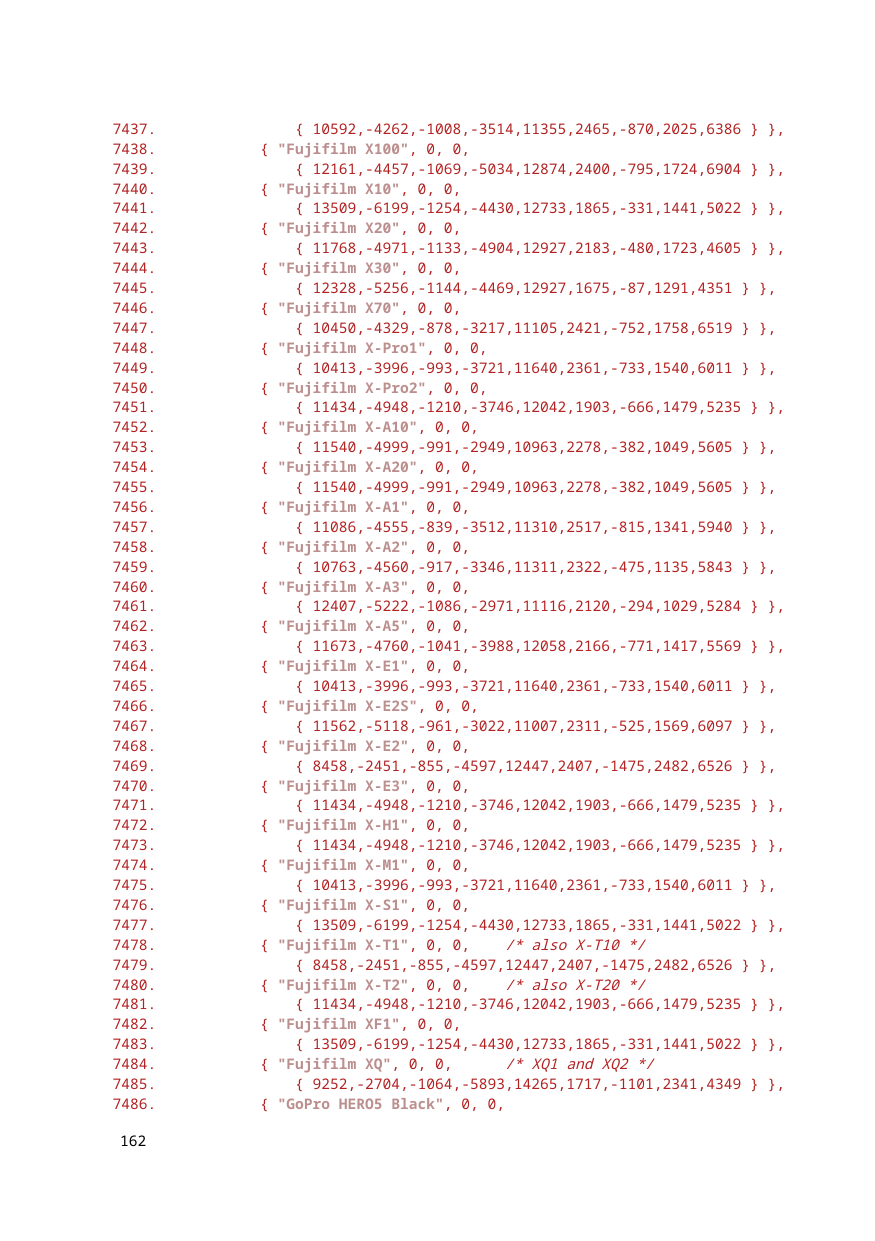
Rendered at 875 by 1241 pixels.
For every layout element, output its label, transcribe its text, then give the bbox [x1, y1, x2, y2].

list { 9252,-2704,-1064,-5893,14265,1717,-1101,2341,4349 } }, [112, 1074, 799, 1094]
list { "Fujifilm X10", 0, 0, [112, 178, 799, 198]
list { "Fujifilm X-E3", 0, 0, [112, 775, 799, 795]
list { 8458,-2451,-855,-4597,12447,2407,-1475,2482,6526 } }, [112, 954, 799, 974]
list { 13509,-6199,-1254,-4430,12733,1865,-331,1441,5022 } }, [112, 198, 799, 218]
list { "Fujifilm XQ", 0, 0, /* XQ1 and XQ2 */ [112, 1054, 799, 1074]
list { "Fujifilm X-E2S", 0, 0, [112, 696, 799, 716]
list { "Fujifilm X-E1", 0, 0, [112, 656, 799, 676]
list { 11768,-4971,-1133,-4904,12927,2183,-480,1723,4605 } }, [112, 238, 799, 258]
list { 13509,-6199,-1254,-4430,12733,1865,-331,1441,5022 } }, [112, 914, 799, 934]
list { 11434,-4948,-1210,-3746,12042,1903,-666,1479,5235 } }, [112, 397, 799, 417]
list { 11434,-4948,-1210,-3746,12042,1903,-666,1479,5235 } }, [112, 835, 799, 855]
list { 8458,-2451,-855,-4597,12447,2407,-1475,2482,6526 } }, [112, 755, 799, 775]
list { 10763,-4560,-917,-3346,11311,2322,-475,1135,5843 } }, [112, 556, 799, 576]
list { "Fujifilm X-A2", 0, 0, [112, 537, 799, 556]
list { "Fujifilm X-S1", 0, 0, [112, 895, 799, 914]
list { "Fujifilm X-M1", 0, 0, [112, 855, 799, 875]
list { 10592,-4262,-1008,-3514,11355,2465,-870,2025,6386 } }, [112, 119, 799, 139]
list { "Fujifilm X-T1", 0, 0, /* also X-T10 */ [112, 934, 799, 954]
list { "Fujifilm X70", 0, 0, [112, 298, 799, 318]
list { 11540,-4999,-991,-2949,10963,2278,-382,1049,5605 } }, [112, 437, 799, 457]
list { 12328,-5256,-1144,-4469,12927,1675,-87,1291,4351 } }, [112, 278, 799, 298]
list { "Fujifilm XF1", 0, 0, [112, 1014, 799, 1034]
list { 11434,-4948,-1210,-3746,12042,1903,-666,1479,5235 } }, [112, 994, 799, 1014]
list { "Fujifilm X30", 0, 0, [112, 258, 799, 278]
list { "Fujifilm X-A1", 0, 0, [112, 497, 799, 517]
list { 11434,-4948,-1210,-3746,12042,1903,-666,1479,5235 } }, [112, 795, 799, 815]
list { "GoPro HERO5 Black", 0, 0, [112, 1094, 799, 1113]
list { "Fujifilm X20", 0, 0, [112, 218, 799, 238]
list { "Fujifilm X-T2", 0, 0, /* also X-T20 */ [112, 974, 799, 994]
list { "Fujifilm X-E2", 0, 0, [112, 736, 799, 755]
list { 12407,-5222,-1086,-2971,11116,2120,-294,1029,5284 } }, [112, 596, 799, 616]
list { 10413,-3996,-993,-3721,11640,2361,-733,1540,6011 } }, [112, 357, 799, 377]
list { 10413,-3996,-993,-3721,11640,2361,-733,1540,6011 } }, [112, 875, 799, 895]
list { "Fujifilm X-A3", 0, 0, [112, 576, 799, 596]
list { 11562,-5118,-961,-3022,11007,2311,-525,1569,6097 } }, [112, 716, 799, 736]
list { 12161,-4457,-1069,-5034,12874,2400,-795,1724,6904 } }, [112, 158, 799, 178]
list { "Fujifilm X-A5", 0, 0, [112, 616, 799, 636]
list { 10450,-4329,-878,-3217,11105,2421,-752,1758,6519 } }, [112, 318, 799, 338]
list { "Fujifilm X-A20", 0, 0, [112, 457, 799, 477]
list { 10413,-3996,-993,-3721,11640,2361,-733,1540,6011 } }, [112, 676, 799, 696]
list { "Fujifilm X-H1", 0, 0, [112, 815, 799, 835]
list { 13509,-6199,-1254,-4430,12733,1865,-331,1441,5022 } }, [112, 1034, 799, 1054]
list { "Fujifilm X-A10", 0, 0, [112, 417, 799, 437]
list { "Fujifilm X-Pro1", 0, 0, [112, 338, 799, 357]
list { 11673,-4760,-1041,-3988,12058,2166,-771,1417,5569 } }, [112, 636, 799, 656]
list { "Fujifilm X-Pro2", 0, 0, [112, 377, 799, 397]
list { 11086,-4555,-839,-3512,11310,2517,-815,1341,5940 } }, [112, 517, 799, 537]
list { 11540,-4999,-991,-2949,10963,2278,-382,1049,5605 } }, [112, 477, 799, 497]
list { "Fujifilm X100", 0, 0, [112, 139, 799, 158]
